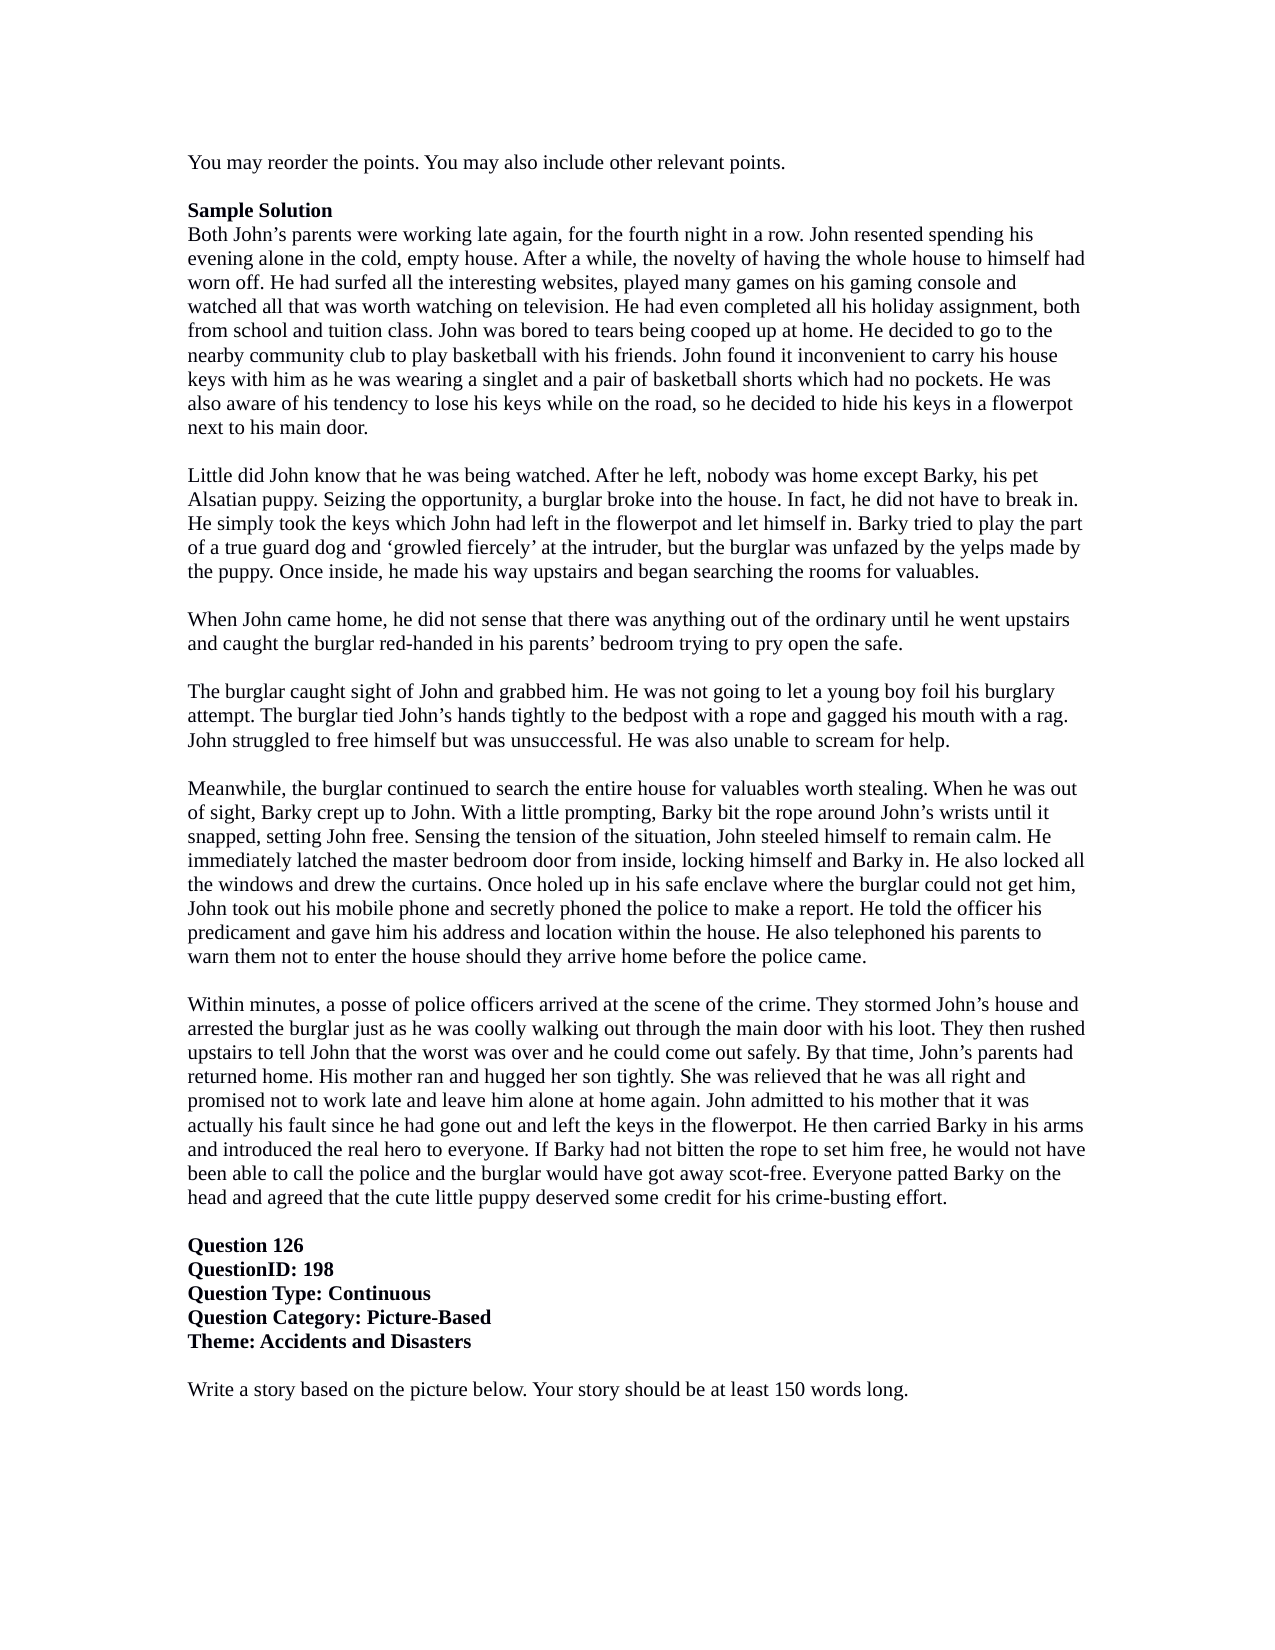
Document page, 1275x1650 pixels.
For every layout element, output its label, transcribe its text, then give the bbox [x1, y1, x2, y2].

text Question 126 [187, 1233, 1087, 1257]
text Within minutes, a posse of police officers arrived at the scene of the crime. They stormed John’s house and arrested the burglar just as he was coolly walking out through the main door with his loot. They then rushed upstairs to tell John that the worst was over and he could come out safely. By that time, John’s parents had returned home. His mother ran and hugged her son tightly. She was relieved that he was all right and promised not to work late and leave him alone at home again. John admitted to his mother that it was actually his fault since he had gone out and left the keys in the flowerpot. He then carried Barky in his arms and introduced the real hero to everyone. If Barky had not bitten the rope to set him free, he would not have been able to call the police and the burglar would have got away scot-free. Everyone patted Barky on the head and agreed that the cute little puppy deserved some credit for his crime-busting effort. [187, 992, 1087, 1209]
text When John came home, he did not sense that there was anything out of the ordinary until he went upstairs and caught the burglar red-handed in his parents’ bedroom trying to pry open the safe. [187, 607, 1087, 655]
text Sample Solution [187, 198, 1087, 222]
text You may reorder the points. You may also include other relevant points. [187, 150, 1087, 174]
text Write a story based on the picture below. Your story should be at least 150 words long. [187, 1377, 1087, 1401]
text Question Type: Continuous [187, 1281, 1087, 1305]
text Theme: Accidents and Disasters [187, 1329, 1087, 1353]
text QuestionID: 198 [187, 1257, 1087, 1281]
text Both John’s parents were working late again, for the fourth night in a row. John resented spending his evening alone in the cold, empty house. After a while, the novelty of having the whole house to himself had worn off. He had surfed all the interesting websites, played many games on his gaming console and watched all that was worth watching on television. He had even completed all his holiday assignment, both from school and tuition class. John was bored to tears being cooped up at home. He decided to go to the nearby community club to play basketball with his friends. John found it inconvenient to carry his house keys with him as he was wearing a singlet and a pair of basketball shorts which had no pockets. He was also aware of his tendency to lose his keys while on the road, so he decided to hide his keys in a flowerpot next to his main door. [187, 222, 1087, 439]
text The burglar caught sight of John and grabbed him. He was not going to let a young boy foil his burglary attempt. The burglar tied John’s hands tightly to the bedpost with a rope and gagged his mouth with a rag. John struggled to free himself but was unsuccessful. He was also unable to scream for help. [187, 679, 1087, 752]
text Question Category: Picture-Based [187, 1305, 1087, 1329]
text Little did John know that he was being watched. After he left, nobody was home except Barky, his pet Alsatian puppy. Seizing the opportunity, a burglar broke into the house. In fact, he did not have to break in. He simply took the keys which John had left in the flowerpot and let himself in. Barky tried to play the part of a true guard dog and ‘growled fiercely’ at the intruder, but the burglar was unfazed by the yelps made by the puppy. Once inside, he made his way upstairs and began searching the rooms for valuables. [187, 463, 1087, 583]
text Meanwhile, the burglar continued to search the entire house for valuables worth stealing. When he was out of sight, Barky crept up to John. With a little prompting, Barky bit the rope around John’s wrists until it snapped, setting John free. Sensing the tension of the situation, John steeled himself to remain calm. He immediately latched the master bedroom door from inside, locking himself and Barky in. He also locked all the windows and drew the curtains. Once holed up in his safe enclave where the burglar could not get him, John took out his mobile phone and secretly phoned the police to make a report. He told the officer his predicament and gave him his address and location within the house. He also telephoned his parents to warn them not to enter the house should they arrive home before the police came. [187, 776, 1087, 968]
